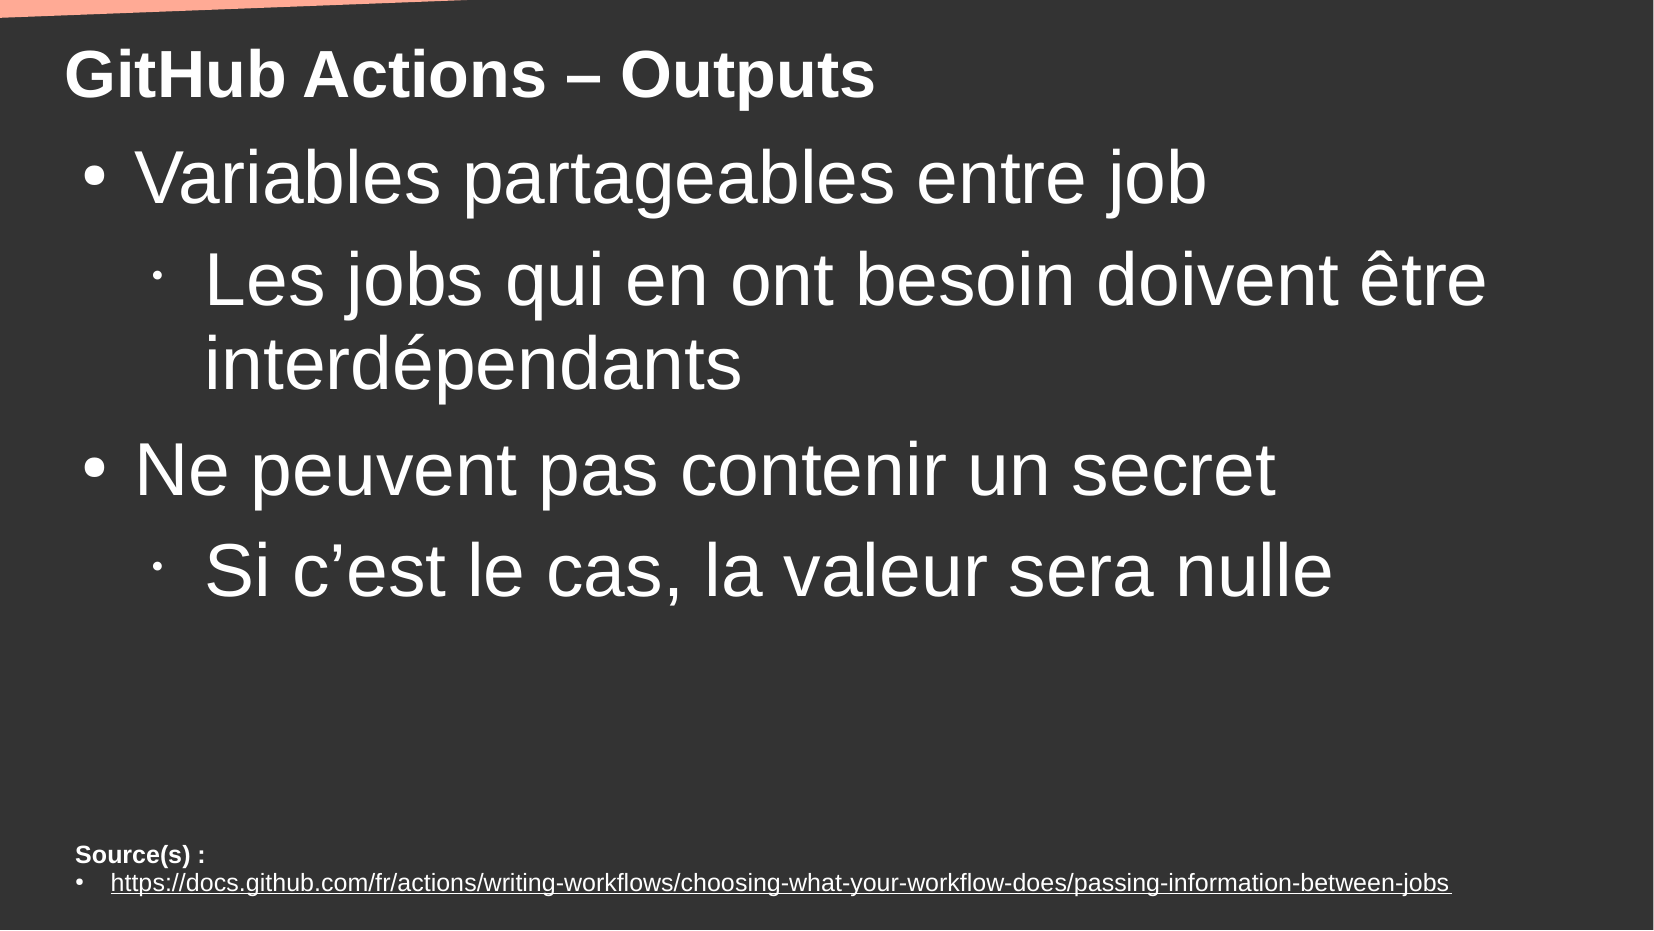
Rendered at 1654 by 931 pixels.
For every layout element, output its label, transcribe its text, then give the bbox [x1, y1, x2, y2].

list Variables partageables entre job Les jobs qui en ont besoin doivent être interdépendants Ne peuvent pas contenir un secret Si c’est le cas, la valeur sera nulle [63, 135, 1630, 721]
title GitHub Actions – Outputs [64, 37, 1577, 119]
text_box [0, 0, 468, 18]
text_box Source(s) : https://docs.github.com/fr/actions/writing-workflows/choosing-what-your-workflow-does/passing-information-between-jobs [60, 795, 1595, 905]
